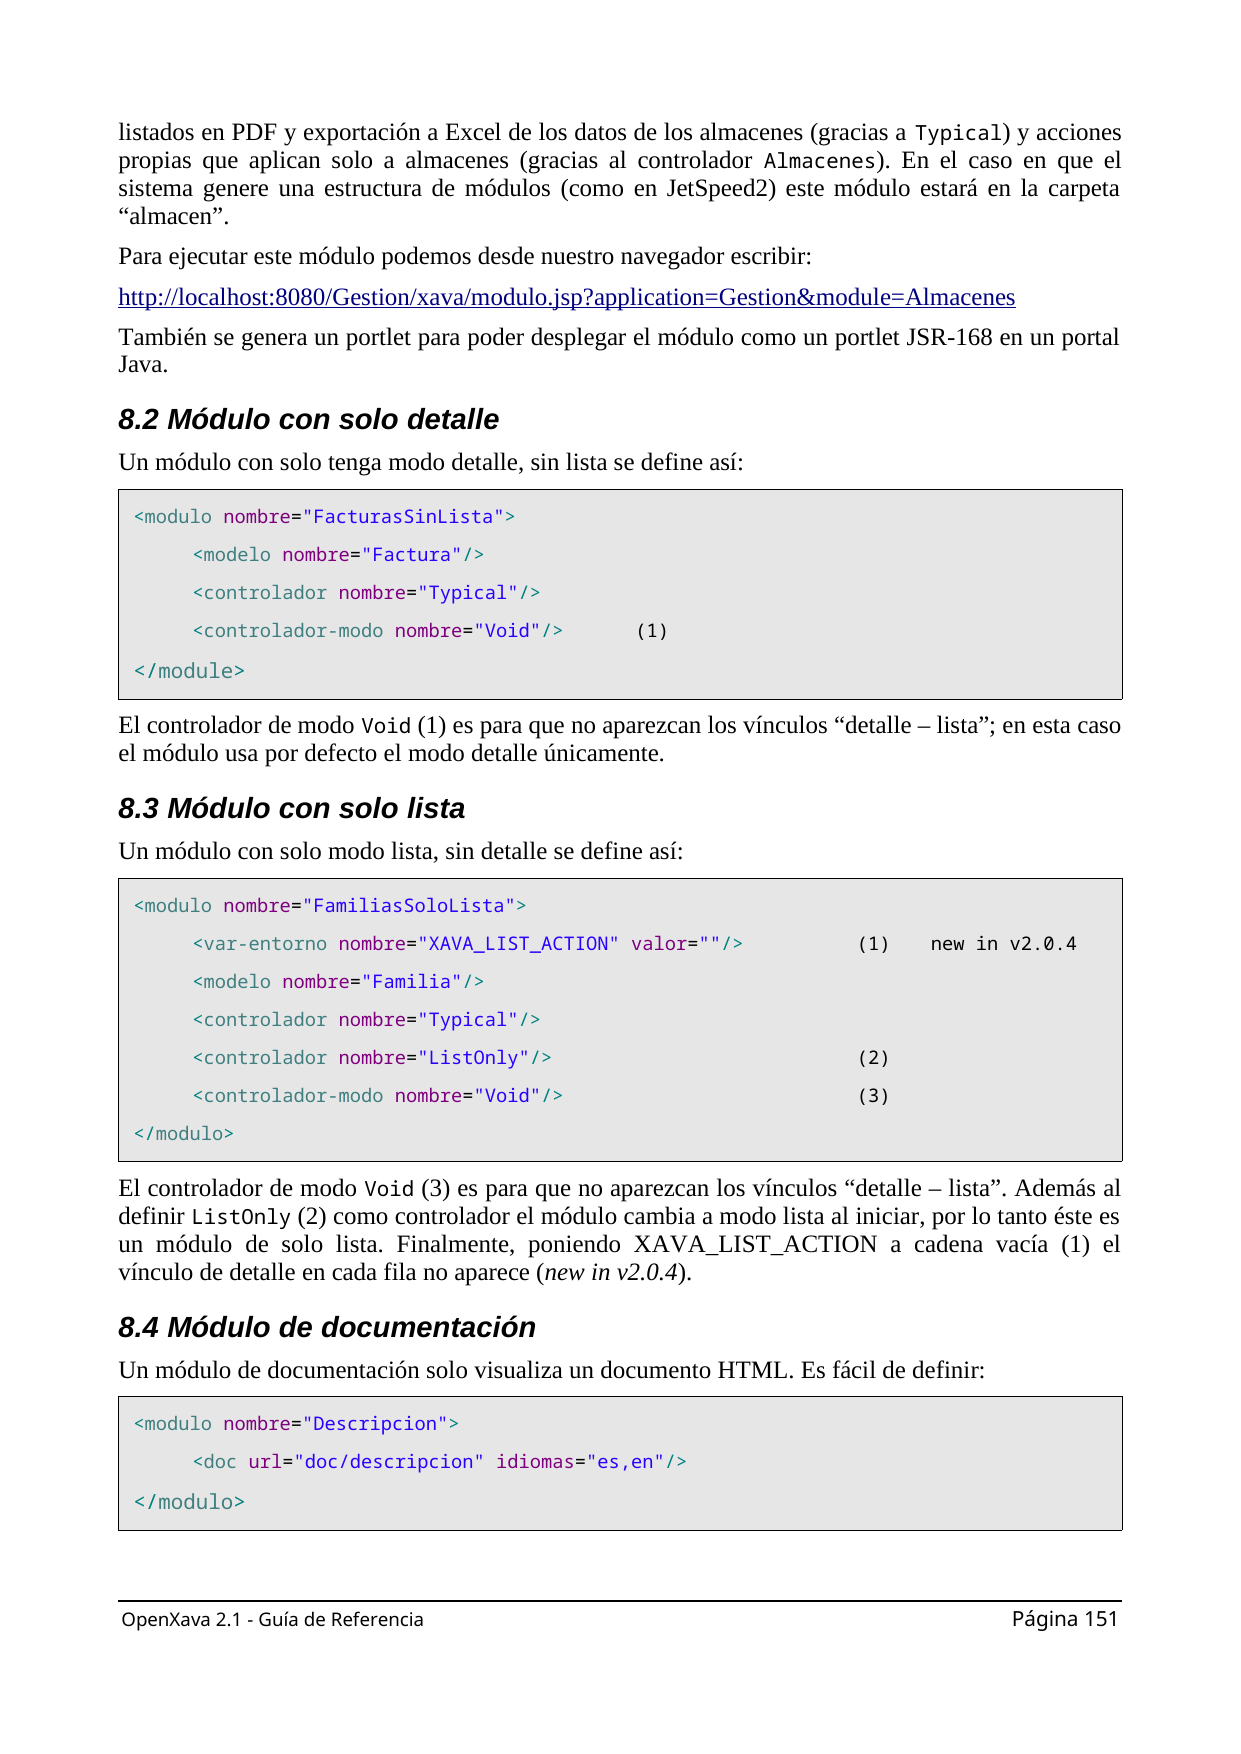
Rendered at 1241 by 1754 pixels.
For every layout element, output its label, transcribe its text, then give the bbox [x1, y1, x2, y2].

text <modulo nombre="FamiliasSoloLista"> [119, 879, 1122, 916]
text Un módulo de documentación solo visualiza un documento HTML. Es fácil de definir: [118, 1356, 1122, 1383]
subtitle Módulo con solo detalle [118, 403, 1122, 436]
text <controlador-modo nombre="Void"/> (1) [119, 603, 1122, 641]
text También se genera un portlet para poder desplegar el módulo como un portlet JSR-168 en un portal Java. [118, 323, 1122, 378]
text <modulo nombre="FacturasSinLista"> [119, 490, 1122, 527]
text Para ejecutar este módulo podemos desde nuestro navegador escribir: [118, 242, 1122, 270]
text El controlador de modo Void (1) es para que no aparezcan los vínculos “detalle – lista”; en esta caso el módulo usa por defecto el modo detalle únicamente. [118, 711, 1122, 767]
text <controlador nombre="Typical"/> [119, 565, 1122, 603]
subtitle Módulo de documentación [118, 1311, 1122, 1343]
text http://localhost:8080/Gestion/xava/modulo.jsp?application=Gestion&module=Almacenes [118, 283, 1122, 310]
text </modulo> [119, 1106, 1122, 1161]
text <var-entorno nombre="XAVA_LIST_ACTION" valor=""/> (1) new in v2.0.4 [119, 916, 1122, 954]
subtitle Módulo con solo lista [118, 792, 1122, 825]
text <modelo nombre="Factura"/> [119, 527, 1122, 565]
text </module> [119, 641, 1122, 699]
text listados en PDF y exportación a Excel de los datos de los almacenes (gracias a Typical) y acciones propias que aplican solo a almacenes (gracias al controlador Almacenes). En el caso en que el sistema genere una estructura de módulos (como en JetSpeed2) este módulo estará en la carpeta “almacen”. [118, 118, 1122, 230]
text <modulo nombre="Descripcion"> [119, 1397, 1122, 1434]
text El controlador de modo Void (3) es para que no aparezcan los vínculos “detalle – lista”. Además al definir ListOnly (2) como controlador el módulo cambia a modo lista al iniciar, por lo tanto éste es un módulo de solo lista. Finalmente, poniendo XAVA_LIST_ACTION a cadena vacía (1) el vínculo de detalle en cada fila no aparece (new in v2.0.4). [118, 1174, 1122, 1286]
text </modulo> [119, 1472, 1122, 1530]
text <controlador nombre="Typical"/> [119, 992, 1122, 1030]
text <controlador-modo nombre="Void"/> (3) [119, 1068, 1122, 1106]
text <modelo nombre="Familia"/> [119, 954, 1122, 992]
text Un módulo con solo tenga modo detalle, sin lista se define así: [118, 448, 1122, 476]
text Un módulo con solo modo lista, sin detalle se define así: [118, 837, 1122, 865]
text <doc url="doc/descripcion" idiomas="es,en"/> [119, 1434, 1122, 1472]
text <controlador nombre="ListOnly"/> (2) [119, 1030, 1122, 1068]
